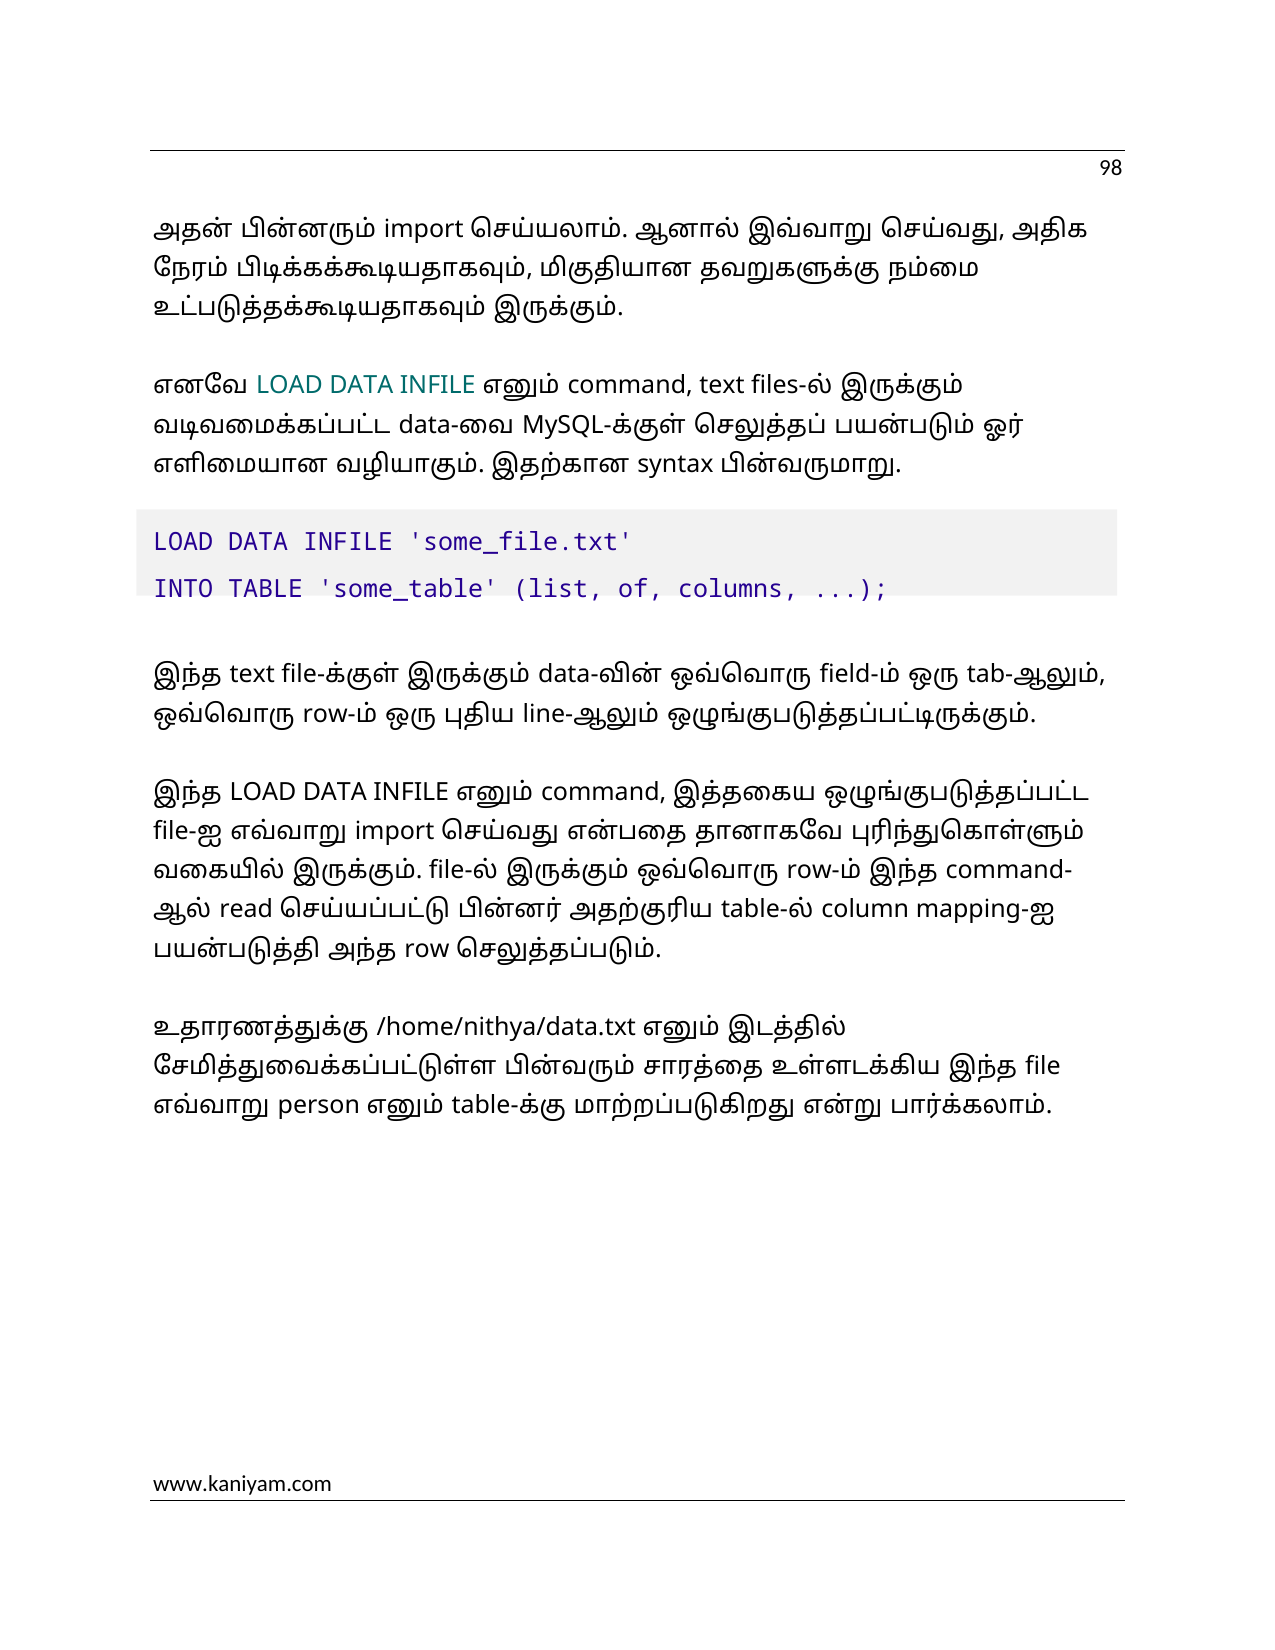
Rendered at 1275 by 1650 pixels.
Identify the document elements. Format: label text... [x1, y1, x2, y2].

text இந்த LOAD DATA INFILE எனும் command, இத்தகைய ஒழுங்குபடுத்தப்பட்ட file-ஐ எவ்வாறு import செய்வது என்பதை தானாகவே புரிந்துகொள்ளும் வகையில் இருக்கும். file-ல் இருக்கும் ஒவ்வொரு row-ம் இந்த command-ஆல் read செய்யப்பட்டு பின்னர் அதற்குரிய table-ல் column mapping-ஐ பயன்படுத்தி அந்த row செலுத்தப்படும். [153, 774, 1122, 1003]
text உதாரணத்துக்கு /home/nithya/data.txt எனும் இடத்தில் சேமித்துவைக்கப்பட்டுள்ள பின்வரும் சாரத்தை உள்ளடக்கிய இந்த file எவ்வாறு person எனும் table-க்கு மாற்றப்படுகிறது என்று பார்க்கலாம். [153, 1009, 1122, 1160]
text INTO TABLE 'some_table' (list, of, columns, ...); [153, 570, 1122, 604]
text இந்த text file-க்குள் இருக்கும் data-வின் ஒவ்வொரு field-ம் ஒரு tab-ஆலும், ஒவ்வொரு row-ம் ஒரு புதிய line-ஆலும் ஒழுங்குபடுத்தப்பட்டிருக்கும். [153, 656, 1122, 729]
text எனவே LOAD DATA INFILE எனும் command, text files-ல் இருக்கும் வடிவமைக்கப்பட்ட data-வை MySQL-க்குள் செலுத்தப் பயன்படும் ஓர் எளிமையான வழியாகும். இதற்கான syntax பின்வருமாறு. [153, 328, 1122, 479]
text அதன் பின்னரும் import செய்யலாம். ஆனால் இவ்வாறு செய்வது, அதிக நேரம் பிடிக்கக்கூடியதாகவும், மிகுதியான தவறுகளுக்கு நம்மை உட்படுத்தக்கூடியதாகவும் இருக்கும். [153, 211, 1122, 323]
